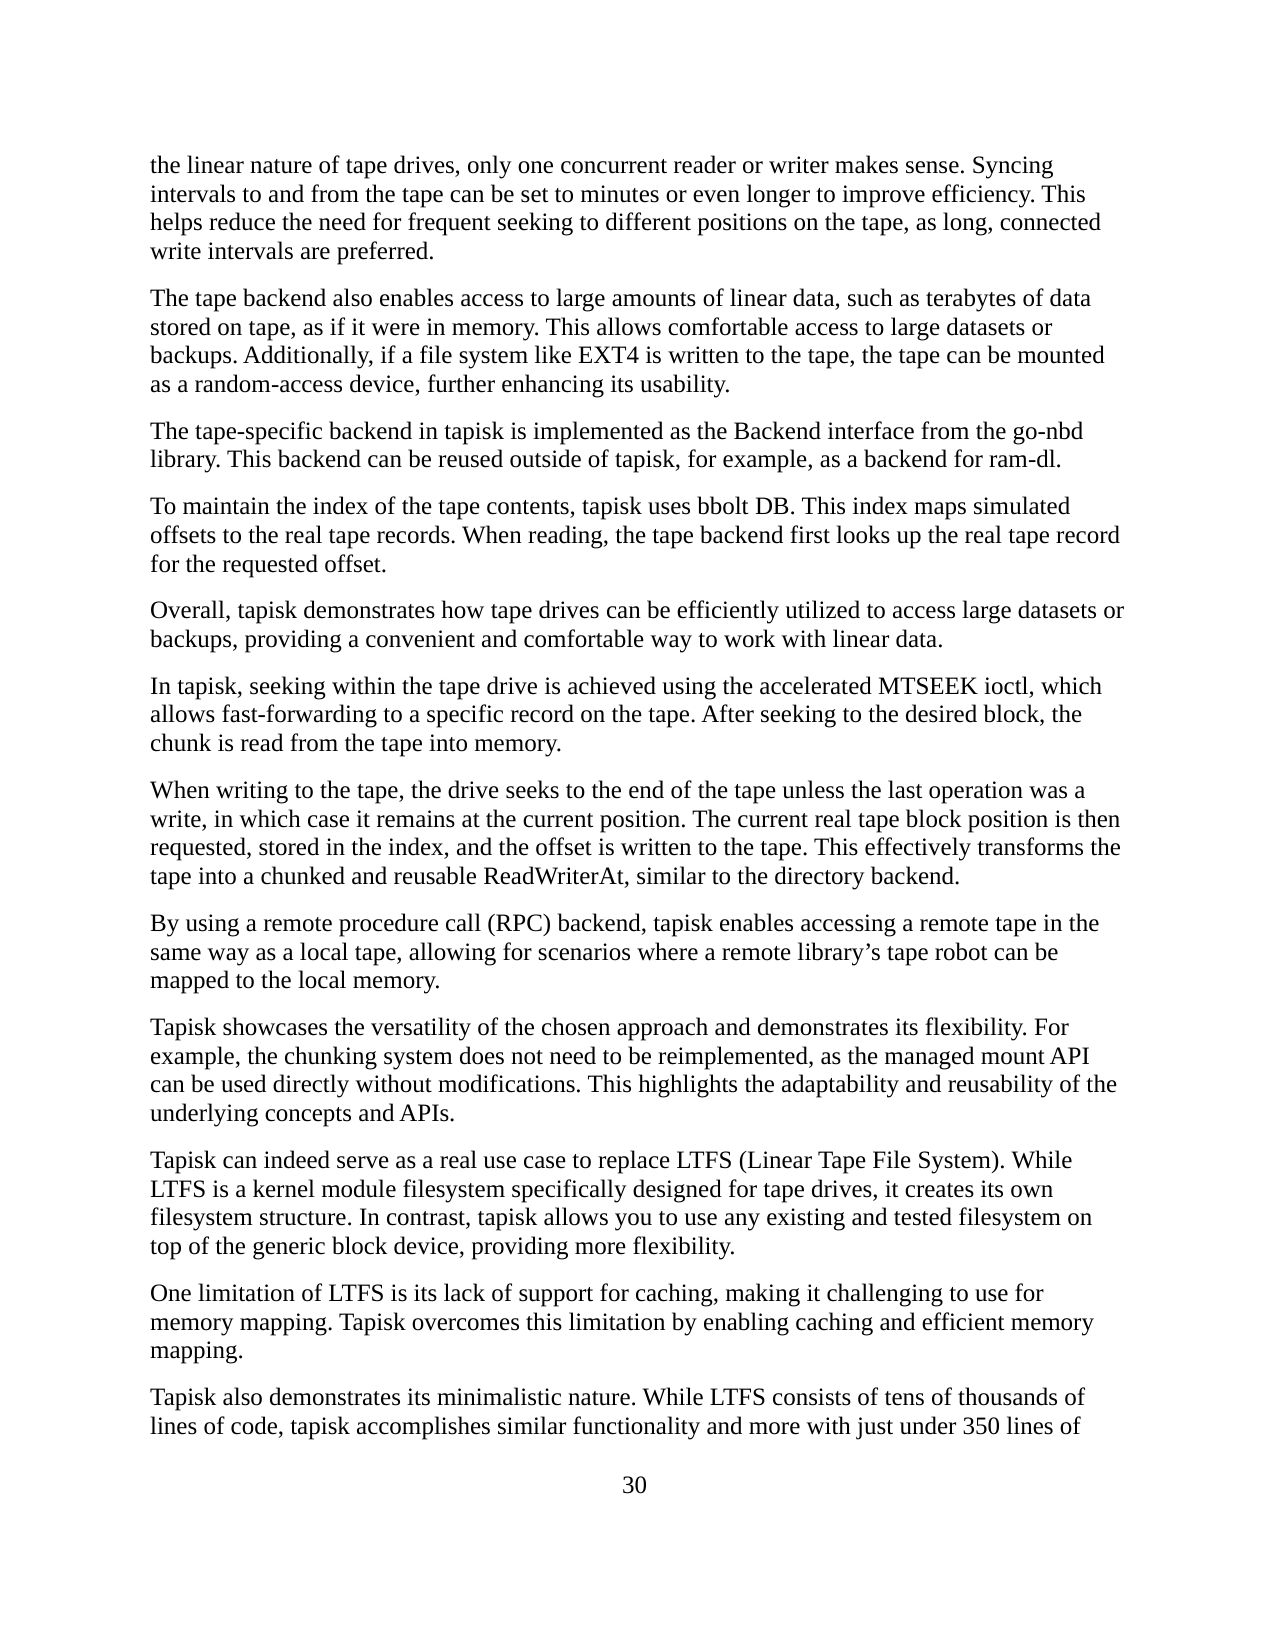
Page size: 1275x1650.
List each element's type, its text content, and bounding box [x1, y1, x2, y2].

text When writing to the tape, the drive seeks to the end of the tape unless the last operation was a write, in which case it remains at the current position. The current real tape block position is then requested, stored in the index, and the offset is written to the tape. This effectively transforms the tape into a chunked and reusable ReadWriterAt, similar to the directory backend. [150, 775, 1125, 890]
text To maintain the index of the tape contents, tapisk uses bbolt DB. This index maps simulated offsets to the real tape records. When reading, the tape backend first looks up the real tape record for the requested offset. [150, 491, 1125, 577]
text In tapisk, seeking within the tape drive is achieved using the accelerated MTSEEK ioctl, which allows fast-forwarding to a specific record on the tape. After seeking to the desired block, the chunk is read from the tape into memory. [150, 671, 1125, 757]
text One limitation of LTFS is its lack of support for caching, making it challenging to use for memory mapping. Tapisk overcomes this limitation by enabling caching and efficient memory mapping. [150, 1278, 1125, 1364]
text The tape backend also enables access to large amounts of linear data, such as terabytes of data stored on tape, as if it were in memory. This allows comfortable access to large datasets or backups. Additionally, if a file system like EXT4 is written to the tape, the tape can be mounted as a random-access device, further enhancing its usability. [150, 283, 1125, 398]
text Tapisk showcases the versatility of the chosen approach and demonstrates its flexibility. For example, the chunking system does not need to be reimplemented, as the managed mount API can be used directly without modifications. This highlights the adaptability and reusability of the underlying concepts and APIs. [150, 1012, 1125, 1127]
text Overall, tapisk demonstrates how tape drives can be efficiently utilized to access large datasets or backups, providing a convenient and comfortable way to work with linear data. [150, 595, 1125, 653]
text the linear nature of tape drives, only one concurrent reader or writer makes sense. Syncing intervals to and from the tape can be set to minutes or even longer to improve efficiency. This helps reduce the need for frequent seeking to different positions on the tape, as long, connected write intervals are preferred. [150, 150, 1125, 265]
text Tapisk can indeed serve as a real use case to replace LTFS (Linear Tape File System). While LTFS is a kernel module filesystem specifically designed for tape drives, it creates its own filesystem structure. In contrast, tapisk allows you to use any existing and tested filesystem on top of the generic block device, providing more flexibility. [150, 1145, 1125, 1260]
text Tapisk also demonstrates its minimalistic nature. While LTFS consists of tens of thousands of lines of code, tapisk accomplishes similar functionality and more with just under 350 lines of [150, 1382, 1125, 1439]
text The tape-specific backend in tapisk is implemented as the Backend interface from the go-nbd library. This backend can be reused outside of tapisk, for example, as a backend for ram-dl. [150, 416, 1125, 473]
text By using a remote procedure call (RPC) backend, tapisk enables accessing a remote tape in the same way as a local tape, allowing for scenarios where a remote library’s tape robot can be mapped to the local memory. [150, 908, 1125, 994]
